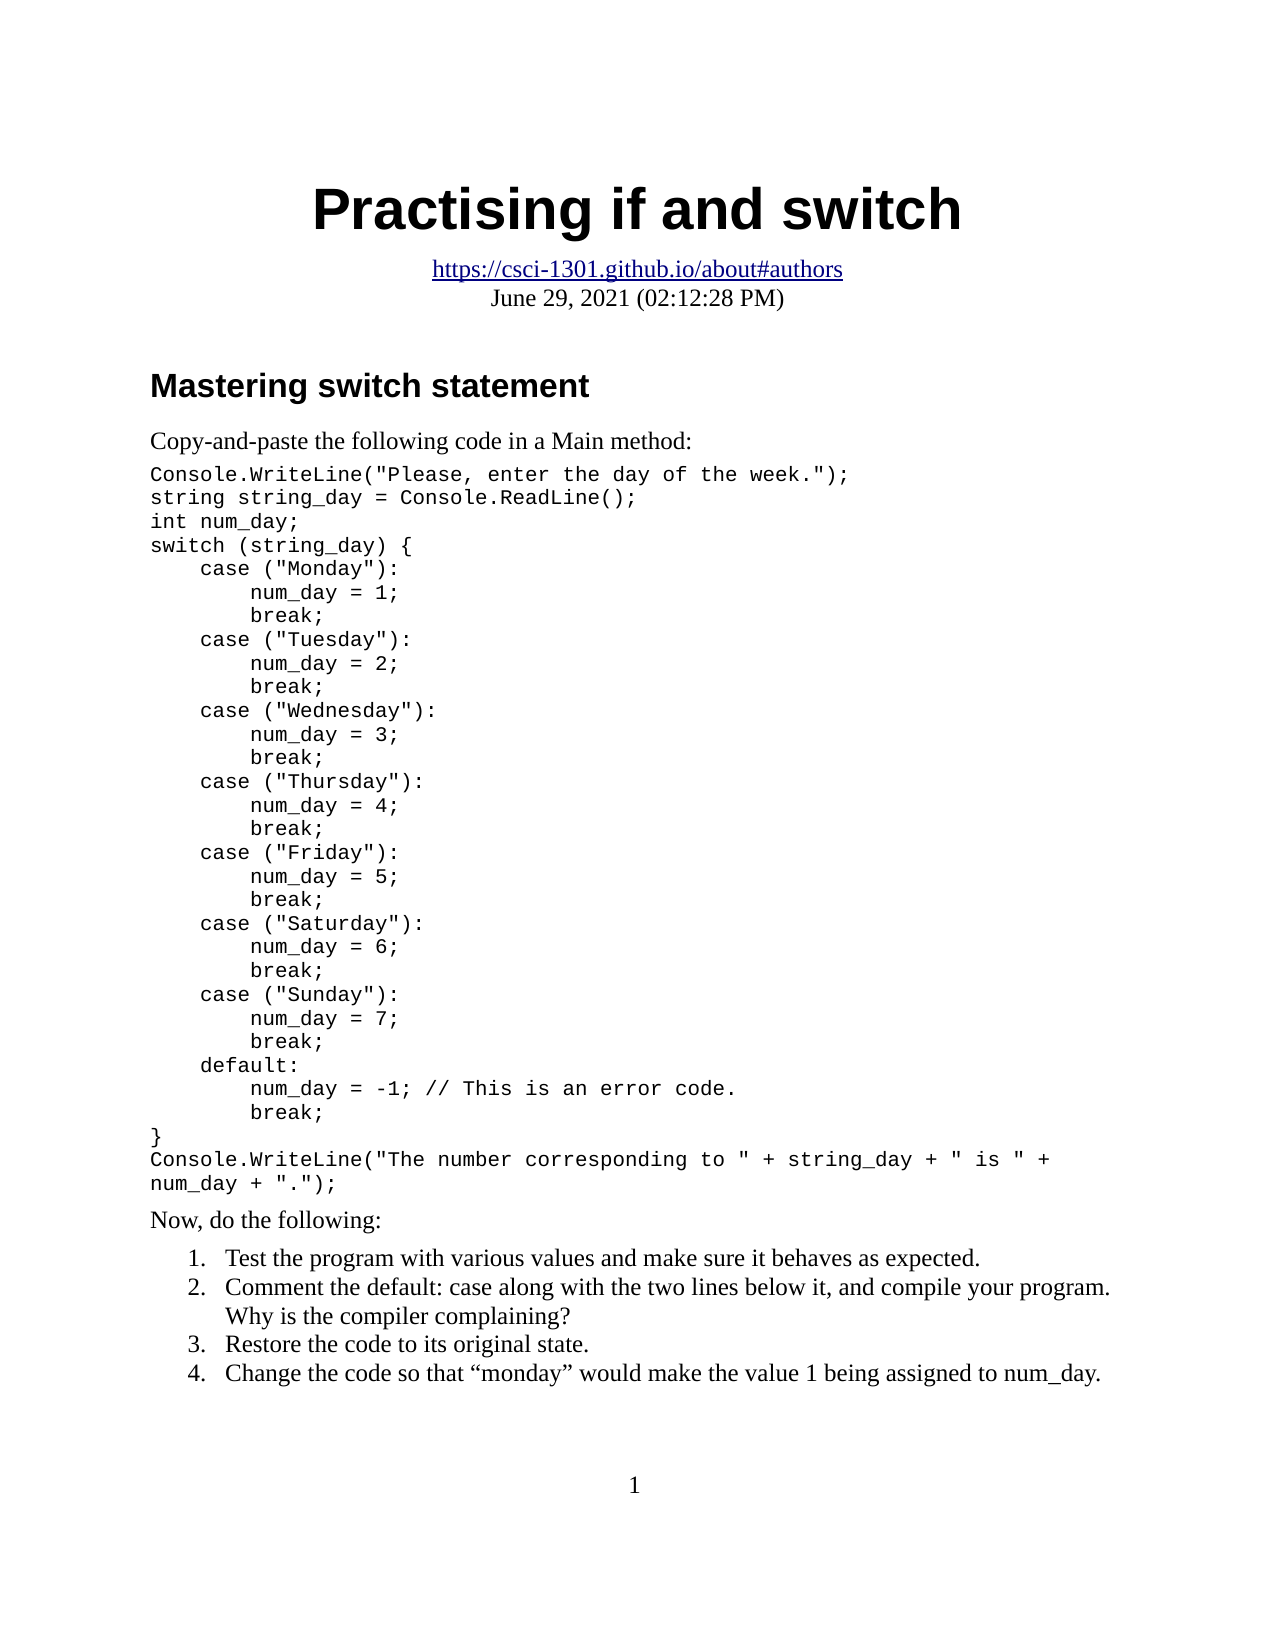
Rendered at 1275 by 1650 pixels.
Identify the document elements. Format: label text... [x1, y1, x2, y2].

text num_day = 3; [150, 724, 1125, 747]
text Console.WriteLine("The number corresponding to " + string_day + " is " + num_day + "."); [150, 1149, 1125, 1197]
text num_day = 4; [150, 795, 1125, 818]
text num_day = 1; [150, 582, 1125, 606]
text Console.WriteLine("Please, enter the day of the week."); [150, 464, 1125, 487]
text case ("Sunday"): [150, 984, 1125, 1007]
text num_day = 6; [150, 937, 1125, 960]
text num_day = 2; [150, 653, 1125, 676]
text break; [150, 818, 1125, 842]
title Practising if and switch [150, 175, 1125, 242]
text break; [150, 1031, 1125, 1055]
list Restore the code to its original state. [187, 1329, 1125, 1358]
text break; [150, 1102, 1125, 1126]
text case ("Saturday"): [150, 913, 1125, 937]
text case ("Friday"): [150, 842, 1125, 866]
text } [150, 1126, 1125, 1149]
text break; [150, 889, 1125, 913]
list Test the program with various values and make sure it behaves as expected. [187, 1243, 1125, 1272]
text break; [150, 960, 1125, 984]
text June 29, 2021 (02:12:28 PM) [150, 283, 1125, 312]
list Change the code so that “monday” would make the value 1 being assigned to num_day. [187, 1358, 1125, 1387]
text case ("Thursday"): [150, 771, 1125, 795]
text case ("Monday"): [150, 558, 1125, 582]
text switch (string_day) { [150, 534, 1125, 558]
text break; [150, 747, 1125, 771]
text https://csci-1301.github.io/about#authors [150, 254, 1125, 283]
text num_day = 7; [150, 1007, 1125, 1031]
text num_day = -1; // This is an error code. [150, 1078, 1125, 1102]
text Now, do the following: [150, 1206, 1125, 1234]
text break; [150, 676, 1125, 700]
text int num_day; [150, 511, 1125, 534]
text Copy-and-paste the following code in a Main method: [150, 426, 1125, 455]
list Comment the default: case along with the two lines below it, and compile your program. Why is the compiler complaining? [187, 1272, 1125, 1329]
text case ("Tuesday"): [150, 629, 1125, 653]
text break; [150, 606, 1125, 629]
text case ("Wednesday"): [150, 700, 1125, 724]
text num_day = 5; [150, 866, 1125, 889]
text default: [150, 1055, 1125, 1078]
text string string_day = Console.ReadLine(); [150, 487, 1125, 511]
subtitle Mastering switch statement [150, 366, 1125, 404]
